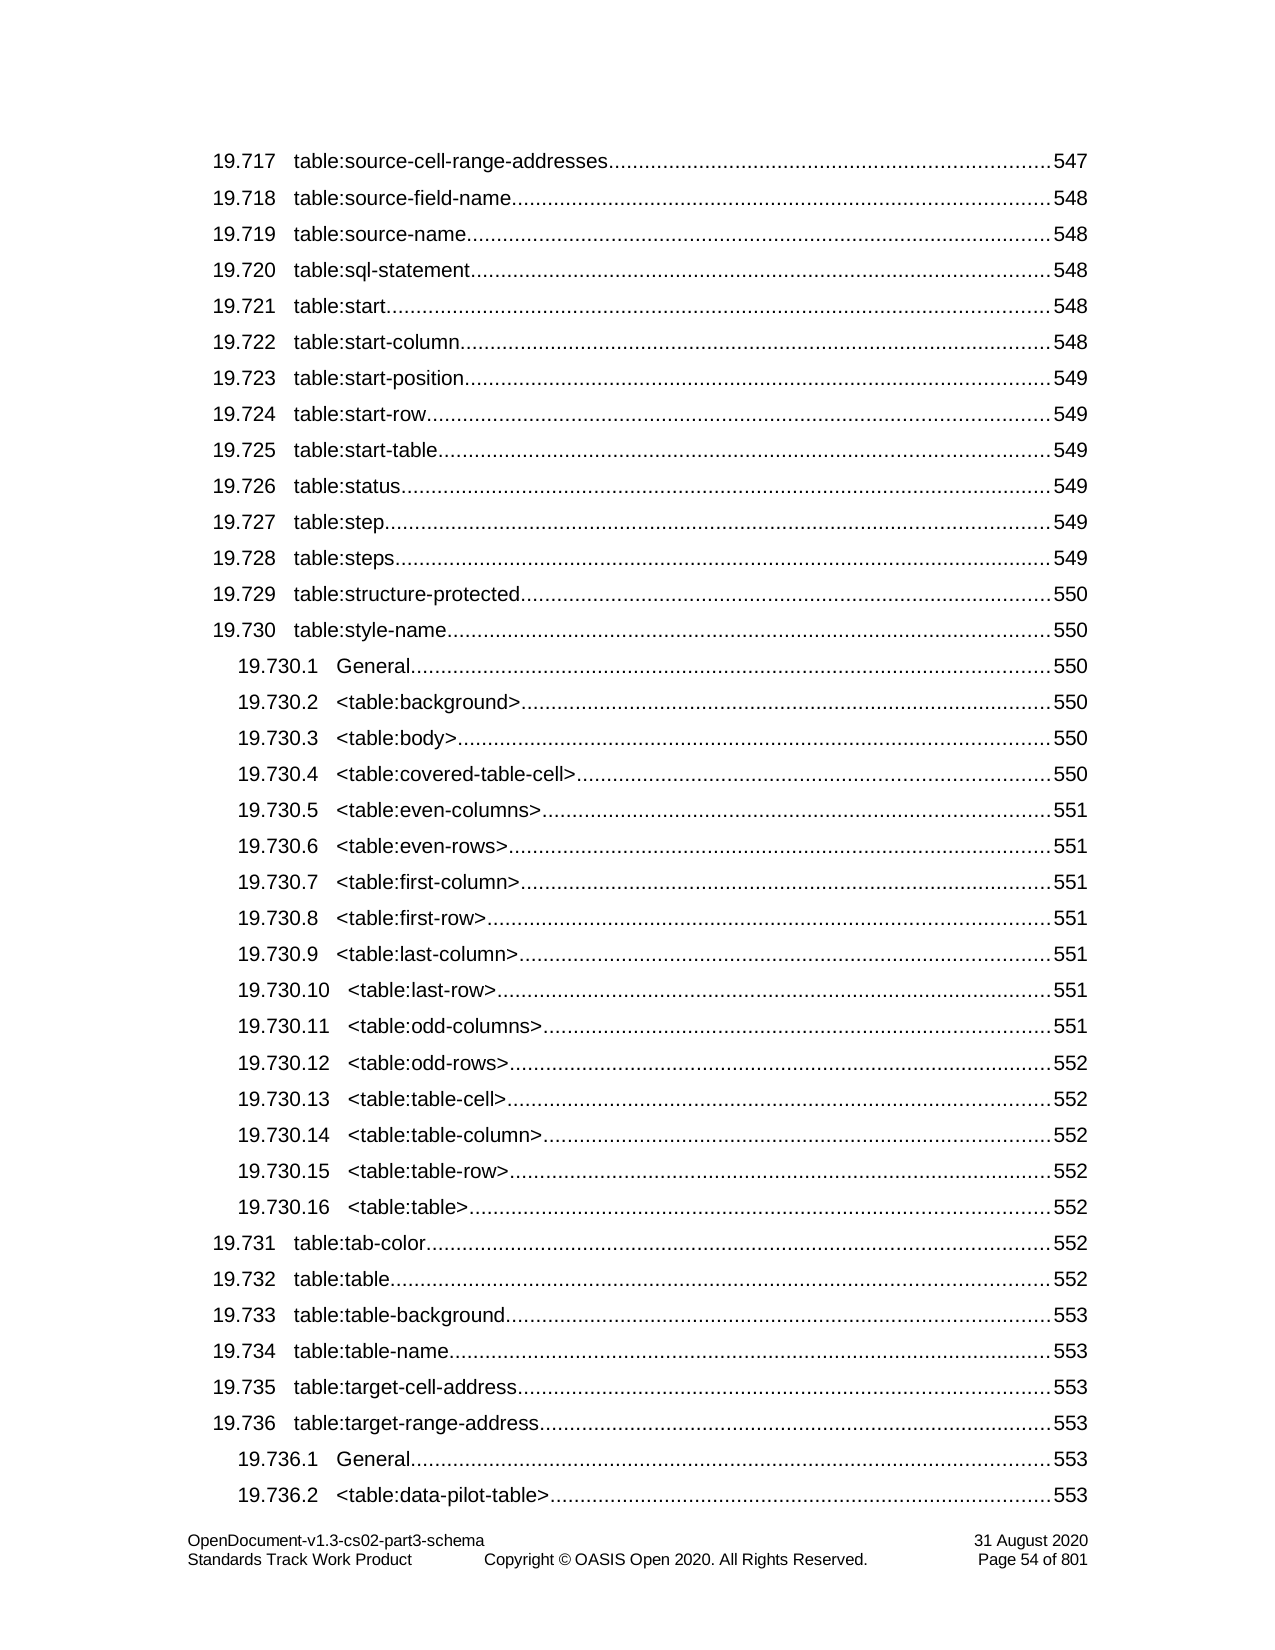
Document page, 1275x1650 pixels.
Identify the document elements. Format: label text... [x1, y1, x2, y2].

text 19.730.6 <table:even-rows> 551 [237, 835, 1088, 858]
text 19.720 table:sql-statement 548 [212, 258, 1088, 282]
text 19.730.16 <table:table> 552 [237, 1195, 1088, 1219]
text 19.730.10 <table:last-row> 551 [237, 979, 1088, 1002]
text 19.730.5 <table:even-columns> 551 [237, 799, 1088, 822]
text 19.736 table:target-range-address 553 [212, 1411, 1088, 1435]
text 19.729 table:structure-protected 550 [212, 582, 1088, 606]
text 19.719 table:source-name 548 [212, 222, 1088, 246]
text 19.730.15 <table:table-row> 552 [237, 1159, 1088, 1183]
text 19.730.1 General 550 [237, 654, 1088, 678]
text 19.730.8 <table:first-row> 551 [237, 907, 1088, 930]
text 19.730.13 <table:table-cell> 552 [237, 1087, 1088, 1111]
text 19.730 table:style-name 550 [212, 618, 1088, 642]
text 19.730.9 <table:last-column> 551 [237, 943, 1088, 966]
text 19.732 table:table 552 [212, 1267, 1088, 1291]
text 19.736.1 General 553 [237, 1447, 1088, 1471]
text 19.718 table:source-field-name 548 [212, 186, 1088, 209]
text 19.728 table:steps 549 [212, 546, 1088, 570]
text 19.735 table:target-cell-address 553 [212, 1375, 1088, 1399]
text 19.722 table:start-column 548 [212, 330, 1088, 354]
text 19.730.14 <table:table-column> 552 [237, 1123, 1088, 1147]
text 19.730.12 <table:odd-rows> 552 [237, 1051, 1088, 1074]
text 19.733 table:table-background 553 [212, 1303, 1088, 1327]
text 19.730.11 <table:odd-columns> 551 [237, 1015, 1088, 1038]
text 19.725 table:start-table 549 [212, 438, 1088, 462]
text 19.731 table:tab-color 552 [212, 1231, 1088, 1255]
text 19.730.7 <table:first-column> 551 [237, 871, 1088, 894]
text 19.717 table:source-cell-range-addresses 547 [212, 150, 1088, 173]
text 19.721 table:start 548 [212, 294, 1088, 318]
text 19.730.4 <table:covered-table-cell> 550 [237, 763, 1088, 786]
text 19.723 table:start-position 549 [212, 366, 1088, 390]
text 19.727 table:step 549 [212, 510, 1088, 534]
text 19.726 table:status 549 [212, 474, 1088, 498]
text 19.724 table:start-row 549 [212, 402, 1088, 426]
text 19.730.2 <table:background> 550 [237, 691, 1088, 714]
text 19.734 table:table-name 553 [212, 1339, 1088, 1363]
text 19.736.2 <table:data-pilot-table> 553 [237, 1483, 1088, 1507]
text 19.730.3 <table:body> 550 [237, 727, 1088, 750]
